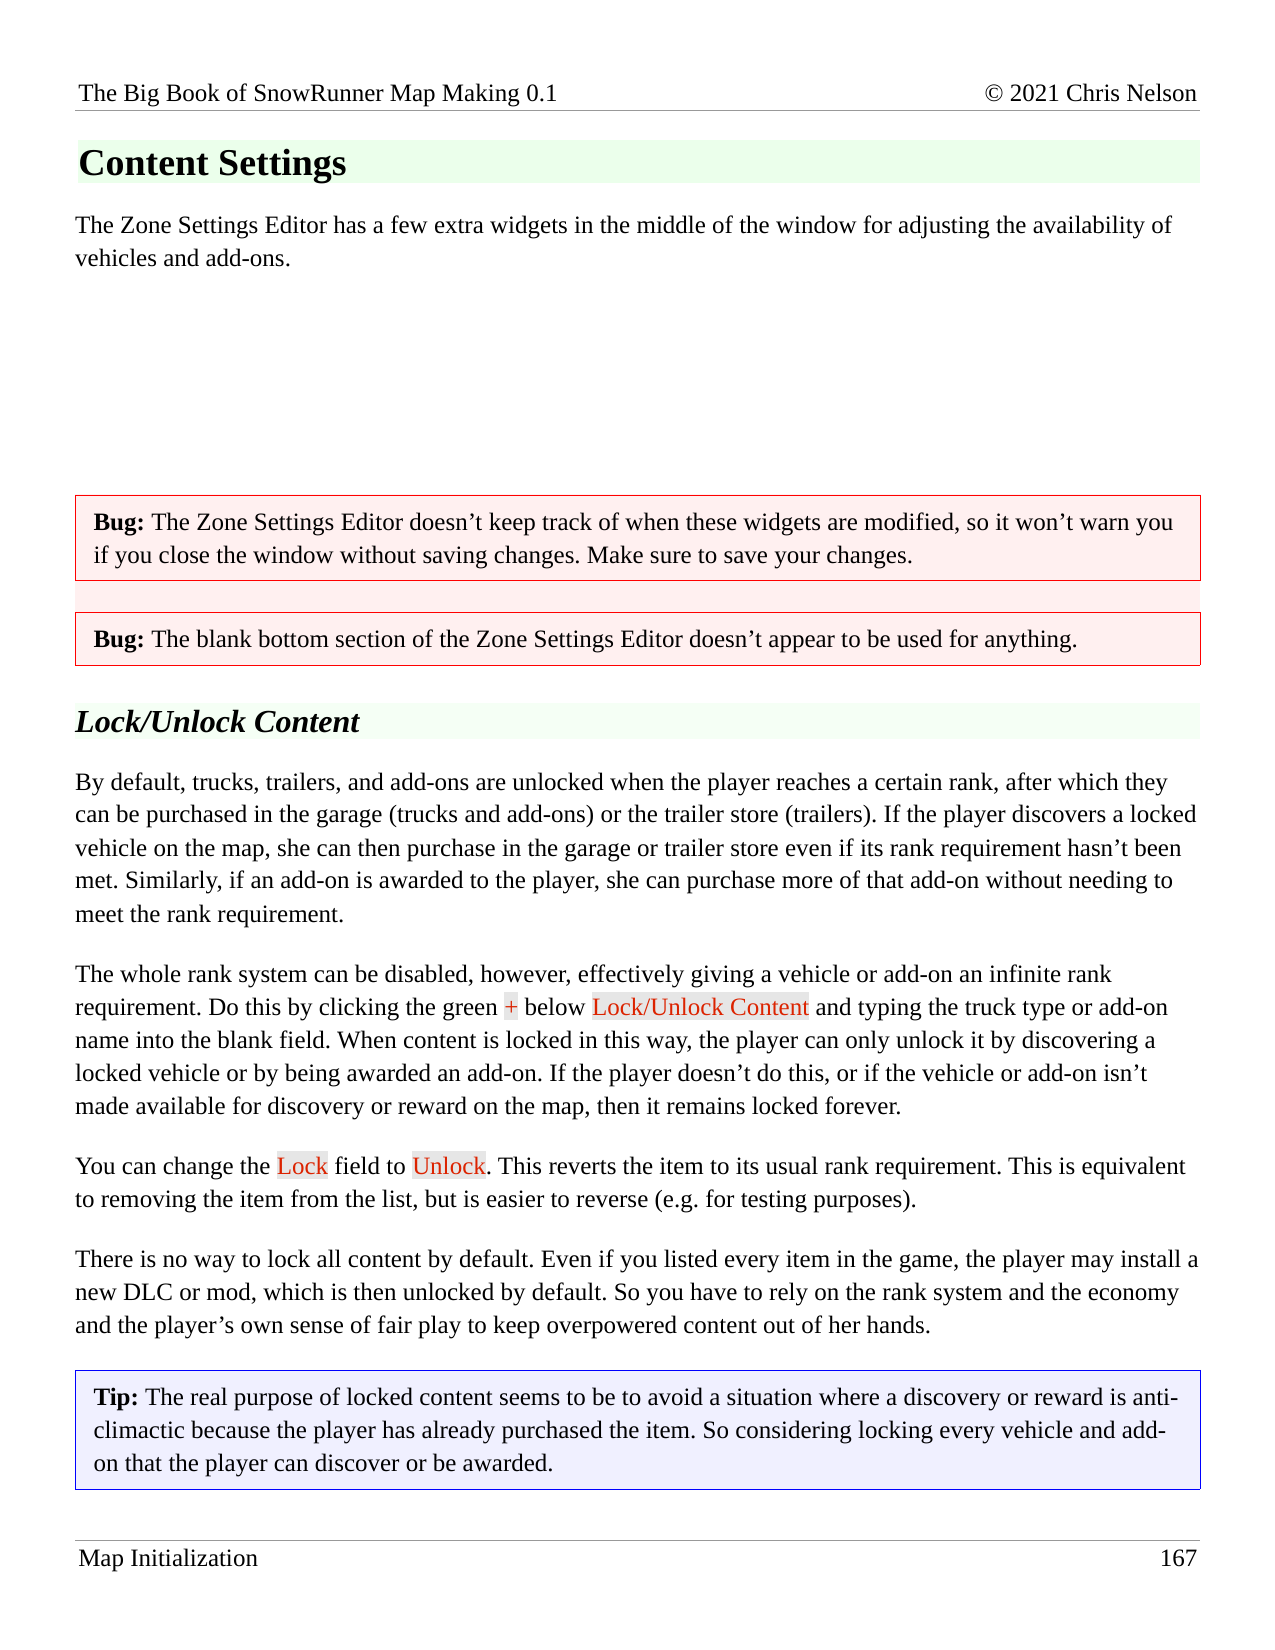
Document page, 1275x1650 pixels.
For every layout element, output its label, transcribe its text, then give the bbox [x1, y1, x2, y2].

text You can change the Lock field to Unlock. This reverts the item to its usual rank requirement. This is equivalent to removing the item from the list, but is easier to reverse (e.g. for testing purposes). [75, 1151, 1200, 1212]
text The Zone Settings Editor has a few extra widgets in the middle of the window for adjusting the availability of vehicles and add-ons. [75, 211, 1200, 272]
text By default, trucks, trailers, and add-ons are unlocked when the player reaches a certain rank, after which they can be purchased in the garage (trucks and add-ons) or the trailer store (trailers). If the player discovers a locked vehicle on the map, she can then purchase in the garage or trailer store even if its rank requirement hasn’t been met. Similarly, if an add-on is awarded to the player, she can purchase more of that add-on without needing to meet the rank requirement. [75, 767, 1200, 927]
list The Zone Settings Editor doesn’t keep track of when these widgets are modified, so it won’t warn you if you close the window without saving changes. Make sure to save your changes. [76, 496, 1200, 580]
list The real purpose of locked content seems to be to avoid a situation where a discovery or reward is anti-climactic because the player has already purchased the item. So considering locking every vehicle and add-on that the player can discover or be awarded. [76, 1371, 1200, 1489]
text The whole rank system can be disabled, however, effectively giving a vehicle or add-on an infinite rank requirement. Do this by clicking the green + below Lock/Unlock Content and typing the truck type or add-on name into the blank field. When content is locked in this way, the player can only unlock it by discovering a locked vehicle or by being awarded an add-on. If the player doesn’t do this, or if the vehicle or add-on isn’t made available for discovery or reward on the map, then it remains locked forever. [75, 959, 1200, 1119]
text There is no way to lock all content by default. Even if you listed every item in the game, the player may install a new DLC or mod, which is then unlocked by default. So you have to rely on the rank system and the economy and the player’s own sense of fair play to keep overpowered content out of her hands. [75, 1244, 1200, 1338]
subtitle Lock/Unlock Content [75, 703, 1200, 739]
list The blank bottom section of the Zone Settings Editor doesn’t appear to be used for anything. [76, 613, 1200, 665]
subtitle Content Settings [78, 140, 1200, 183]
